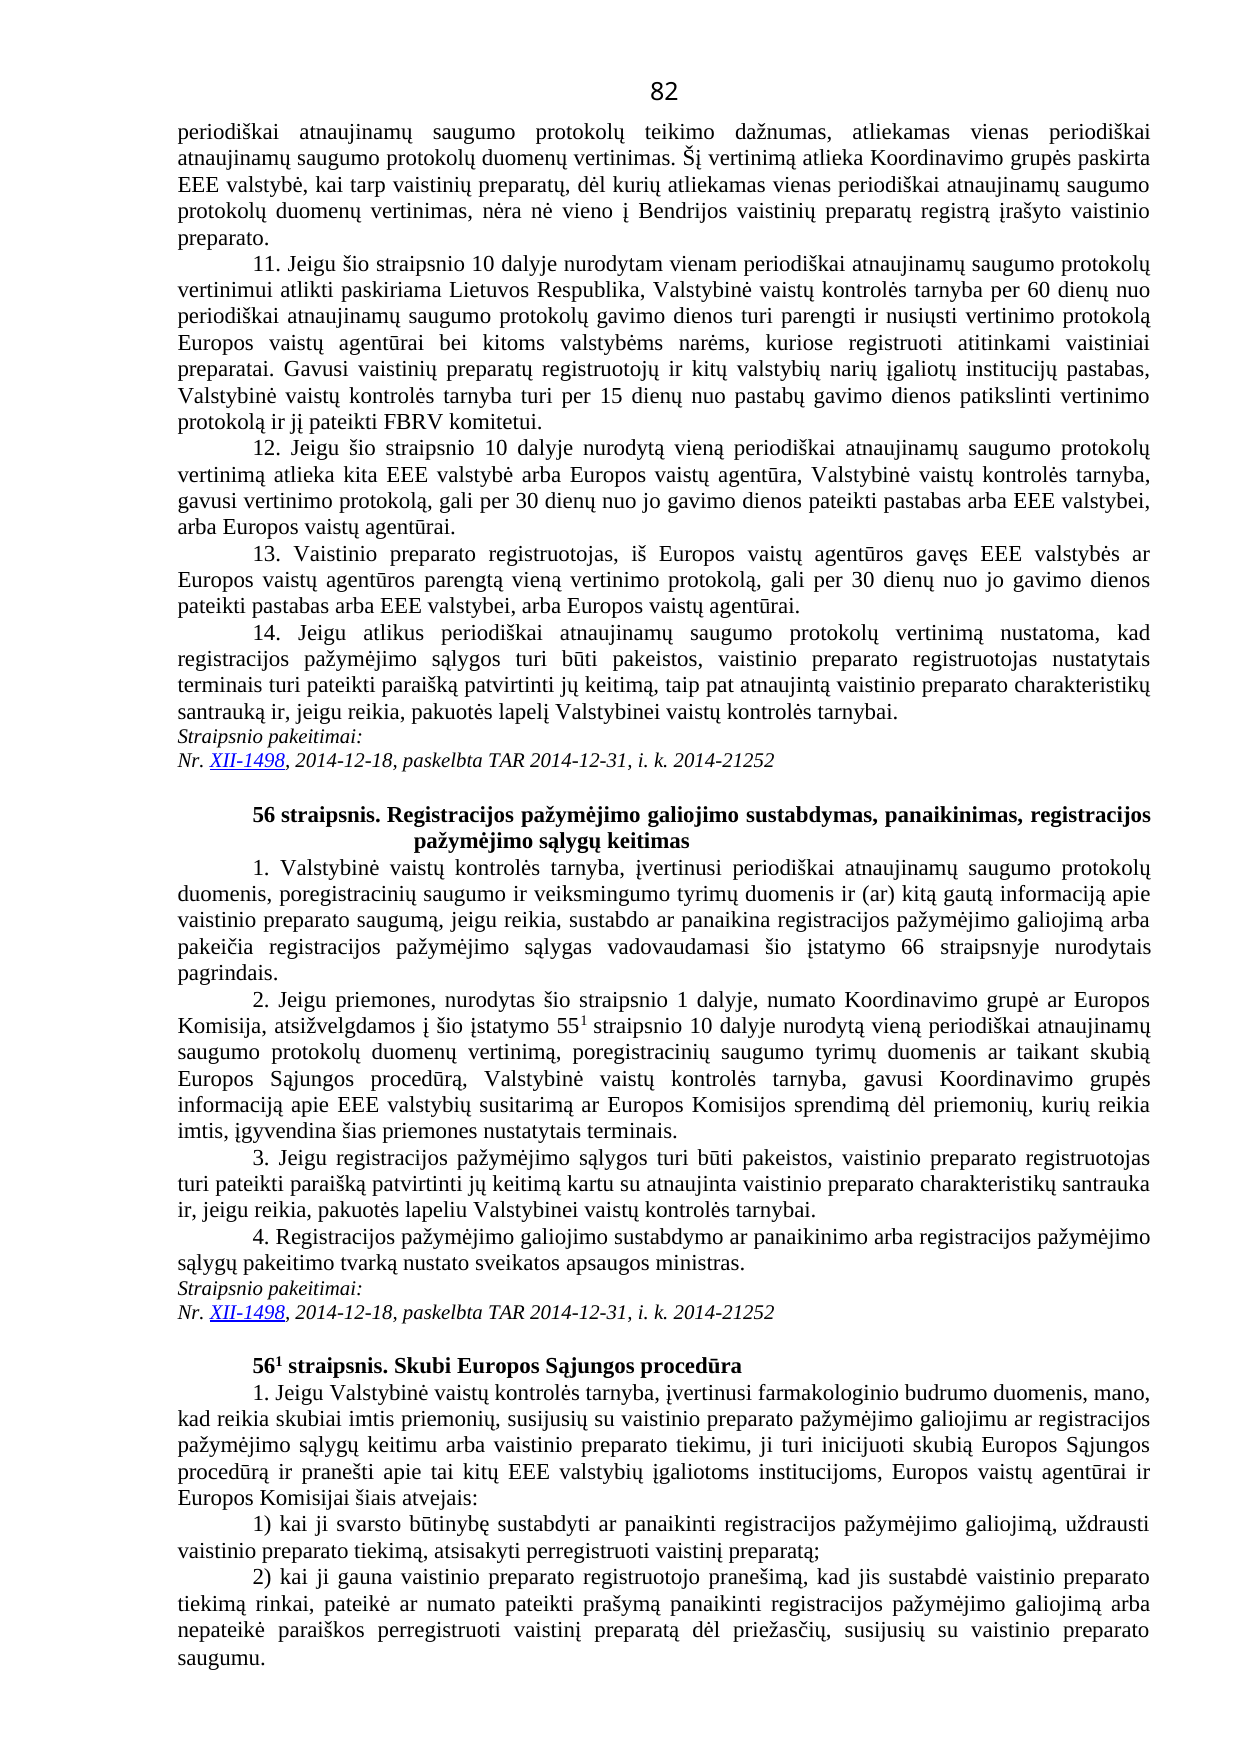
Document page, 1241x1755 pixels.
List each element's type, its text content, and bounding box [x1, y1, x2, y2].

text 4. Registracijos pažymėjimo galiojimo sustabdymo ar panaikinimo arba registracijos pažymėjimo sąlygų pakeitimo tvarką nustato sveikatos apsaugos ministras. [177, 1223, 1152, 1276]
text 1. Valstybinė vaistų kontrolės tarnyba, įvertinusi periodiškai atnaujinamų saugumo protokolų duomenis, poregistracinių saugumo ir veiksmingumo tyrimų duomenis ir (ar) kitą gautą informaciją apie vaistinio preparato saugumą, jeigu reikia, sustabdo ar panaikina registracijos pažymėjimo galiojimą arba pakeičia registracijos pažymėjimo sąlygas vadovaudamasi šio įstatymo 66 straipsnyje nurodytais pagrindais. [177, 854, 1152, 986]
text 56 straipsnis. Registracijos pažymėjimo galiojimo sustabdymas, panaikinimas, registracijos pažymėjimo sąlygų keitimas [252, 801, 1152, 854]
text Straipsnio pakeitimai: [177, 724, 1152, 748]
text 13. Vaistinio preparato registruotojas, iš Europos vaistų agentūros gavęs EEE valstybės ar Europos vaistų agentūros parengtą vieną vertinimo protokolą, gali per 30 dienų nuo jo gavimo dienos pateikti pastabas arba EEE valstybei, arba Europos vaistų agentūrai. [177, 540, 1152, 619]
text 561 straipsnis. Skubi Europos Sąjungos procedūra [177, 1352, 1152, 1379]
text 2) kai ji gauna vaistinio preparato registruotojo pranešimą, kad jis sustabdė vaistinio preparato tiekimą rinkai, pateikė ar numato pateikti prašymą panaikinti registracijos pažymėjimo galiojimą arba nepateikė paraiškos perregistruoti vaistinį preparatą dėl priežasčių, susijusių su vaistinio preparato saugumu. [177, 1563, 1152, 1671]
text 1. Jeigu Valstybinė vaistų kontrolės tarnyba, įvertinusi farmakologinio budrumo duomenis, mano, kad reikia skubiai imtis priemonių, susijusių su vaistinio preparato pažymėjimo galiojimu ar registracijos pažymėjimo sąlygų keitimu arba vaistinio preparato tiekimu, ji turi inicijuoti skubią Europos Sąjungos procedūrą ir pranešti apie tai kitų EEE valstybių įgaliotoms institucijoms, Europos vaistų agentūrai ir Europos Komisijai šiais atvejais: [177, 1379, 1152, 1511]
text 14. Jeigu atlikus periodiškai atnaujinamų saugumo protokolų vertinimą nustatoma, kad registracijos pažymėjimo sąlygos turi būti pakeistos, vaistinio preparato registruotojas nustatytais terminais turi pateikti paraišką patvirtinti jų keitimą, taip pat atnaujintą vaistinio preparato charakteristikų santrauką ir, jeigu reikia, pakuotės lapelį Valstybinei vaistų kontrolės tarnybai. [177, 619, 1152, 724]
text 3. Jeigu registracijos pažymėjimo sąlygos turi būti pakeistos, vaistinio preparato registruotojas turi pateikti paraišką patvirtinti jų keitimą kartu su atnaujinta vaistinio preparato charakteristikų santrauka ir, jeigu reikia, pakuotės lapeliu Valstybinei vaistų kontrolės tarnybai. [177, 1144, 1152, 1223]
text periodiškai atnaujinamų saugumo protokolų teikimo dažnumas, atliekamas vienas periodiškai atnaujinamų saugumo protokolų duomenų vertinimas. Šį vertinimą atlieka Koordinavimo grupės paskirta EEE valstybė, kai tarp vaistinių preparatų, dėl kurių atliekamas vienas periodiškai atnaujinamų saugumo protokolų duomenų vertinimas, nėra nė vieno į Bendrijos vaistinių preparatų registrą įrašyto vaistinio preparato. [177, 118, 1152, 250]
text Straipsnio pakeitimai: [177, 1276, 1152, 1299]
text 11. Jeigu šio straipsnio 10 dalyje nurodytam vienam periodiškai atnaujinamų saugumo protokolų vertinimui atlikti paskiriama Lietuvos Respublika, Valstybinė vaistų kontrolės tarnyba per 60 dienų nuo periodiškai atnaujinamų saugumo protokolų gavimo dienos turi parengti ir nusiųsti vertinimo protokolą Europos vaistų agentūrai bei kitoms valstybėms narėms, kuriose registruoti atitinkami vaistiniai preparatai. Gavusi vaistinių preparatų registruotojų ir kitų valstybių narių įgaliotų institucijų pastabas, Valstybinė vaistų kontrolės tarnyba turi per 15 dienų nuo pastabų gavimo dienos patikslinti vertinimo protokolą ir jį pateikti FBRV komitetui. [177, 250, 1152, 434]
text Nr. XII-1498, 2014-12-18, paskelbta TAR 2014-12-31, i. k. 2014-21252 [177, 748, 1152, 772]
text 12. Jeigu šio straipsnio 10 dalyje nurodytą vieną periodiškai atnaujinamų saugumo protokolų vertinimą atlieka kita EEE valstybė arba Europos vaistų agentūra, Valstybinė vaistų kontrolės tarnyba, gavusi vertinimo protokolą, gali per 30 dienų nuo jo gavimo dienos pateikti pastabas arba EEE valstybei, arba Europos vaistų agentūrai. [177, 434, 1152, 540]
text Nr. XII-1498, 2014-12-18, paskelbta TAR 2014-12-31, i. k. 2014-21252 [177, 1299, 1152, 1324]
text 2. Jeigu priemones, nurodytas šio straipsnio 1 dalyje, numato Koordinavimo grupė ar Europos Komisija, atsižvelgdamos į šio įstatymo 551 straipsnio 10 dalyje nurodytą vieną periodiškai atnaujinamų saugumo protokolų duomenų vertinimą, poregistracinių saugumo tyrimų duomenis ar taikant skubią Europos Sąjungos procedūrą, Valstybinė vaistų kontrolės tarnyba, gavusi Koordinavimo grupės informaciją apie EEE valstybių susitarimą ar Europos Komisijos sprendimą dėl priemonių, kurių reikia imtis, įgyvendina šias priemones nustatytais terminais. [177, 986, 1152, 1144]
text 1) kai ji svarsto būtinybę sustabdyti ar panaikinti registracijos pažymėjimo galiojimą, uždrausti vaistinio preparato tiekimą, atsisakyti perregistruoti vaistinį preparatą; [177, 1511, 1152, 1563]
